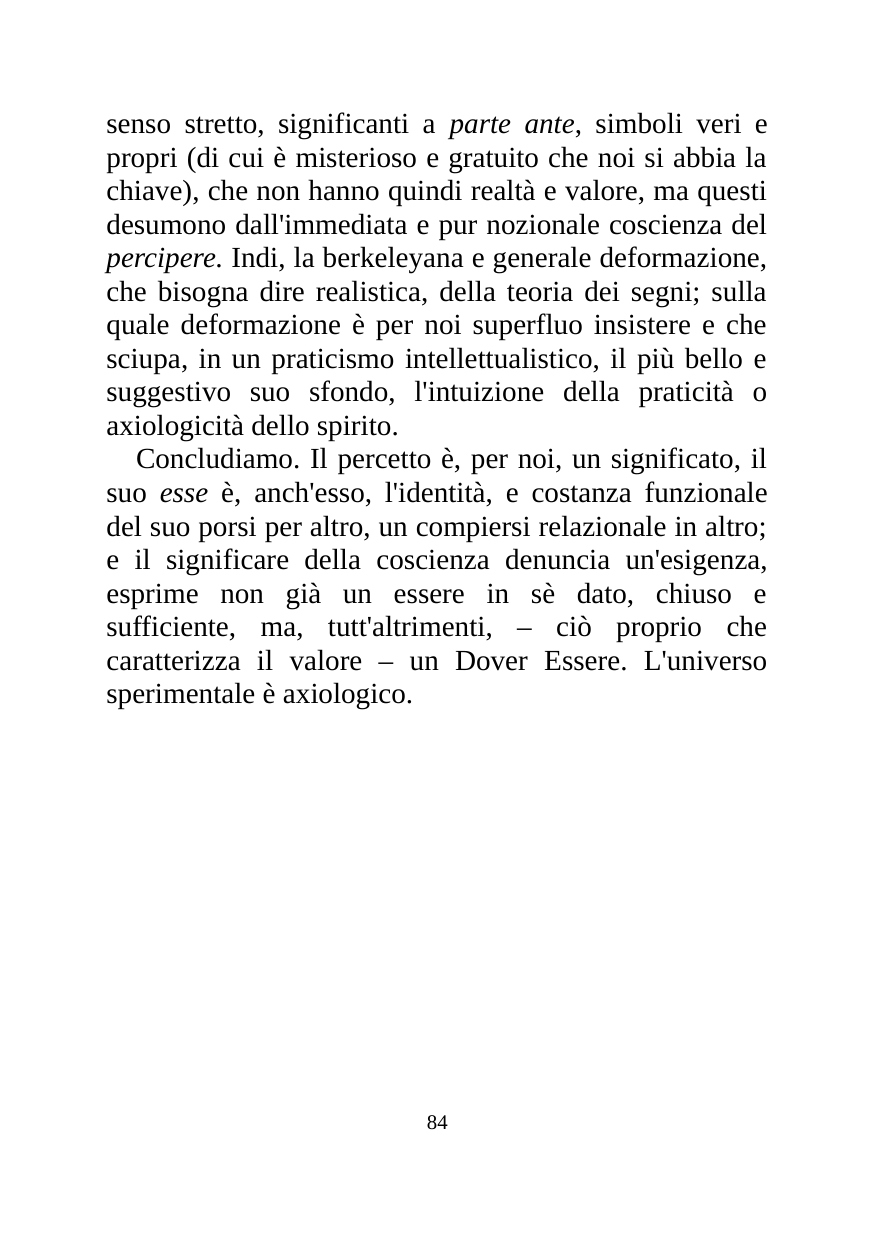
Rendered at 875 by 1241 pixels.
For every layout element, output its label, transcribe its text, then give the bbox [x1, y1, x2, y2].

text Concludiamo. Il percetto è, per noi, un significato, il suo esse è, anch'esso, l'identità, e costanza funzionale del suo porsi per altro, un compiersi relazionale in altro; e il significare della coscienza denuncia un'esigenza, esprime non già un essere in sè dato, chiuso e sufficiente, ma, tutt'altrimenti, – ciò proprio che caratterizza il valore – un Dover Essere. L'universo sperimentale è axiologico. [106, 442, 768, 710]
text senso stretto, significanti a parte ante, simboli veri e propri (di cui è misterioso e gratuito che noi si abbia la chiave), che non hanno quindi realtà e valore, ma questi desumono dall'immediata e pur nozionale coscienza del percipere. Indi, la berkeleyana e generale deformazione, che bisogna dire realistica, della teoria dei segni; sulla quale deformazione è per noi superfluo insistere e che sciupa, in un praticismo intellettualistico, il più bello e suggestivo suo sfondo, l'intuizione della praticità o axiologicità dello spirito. [106, 106, 768, 442]
